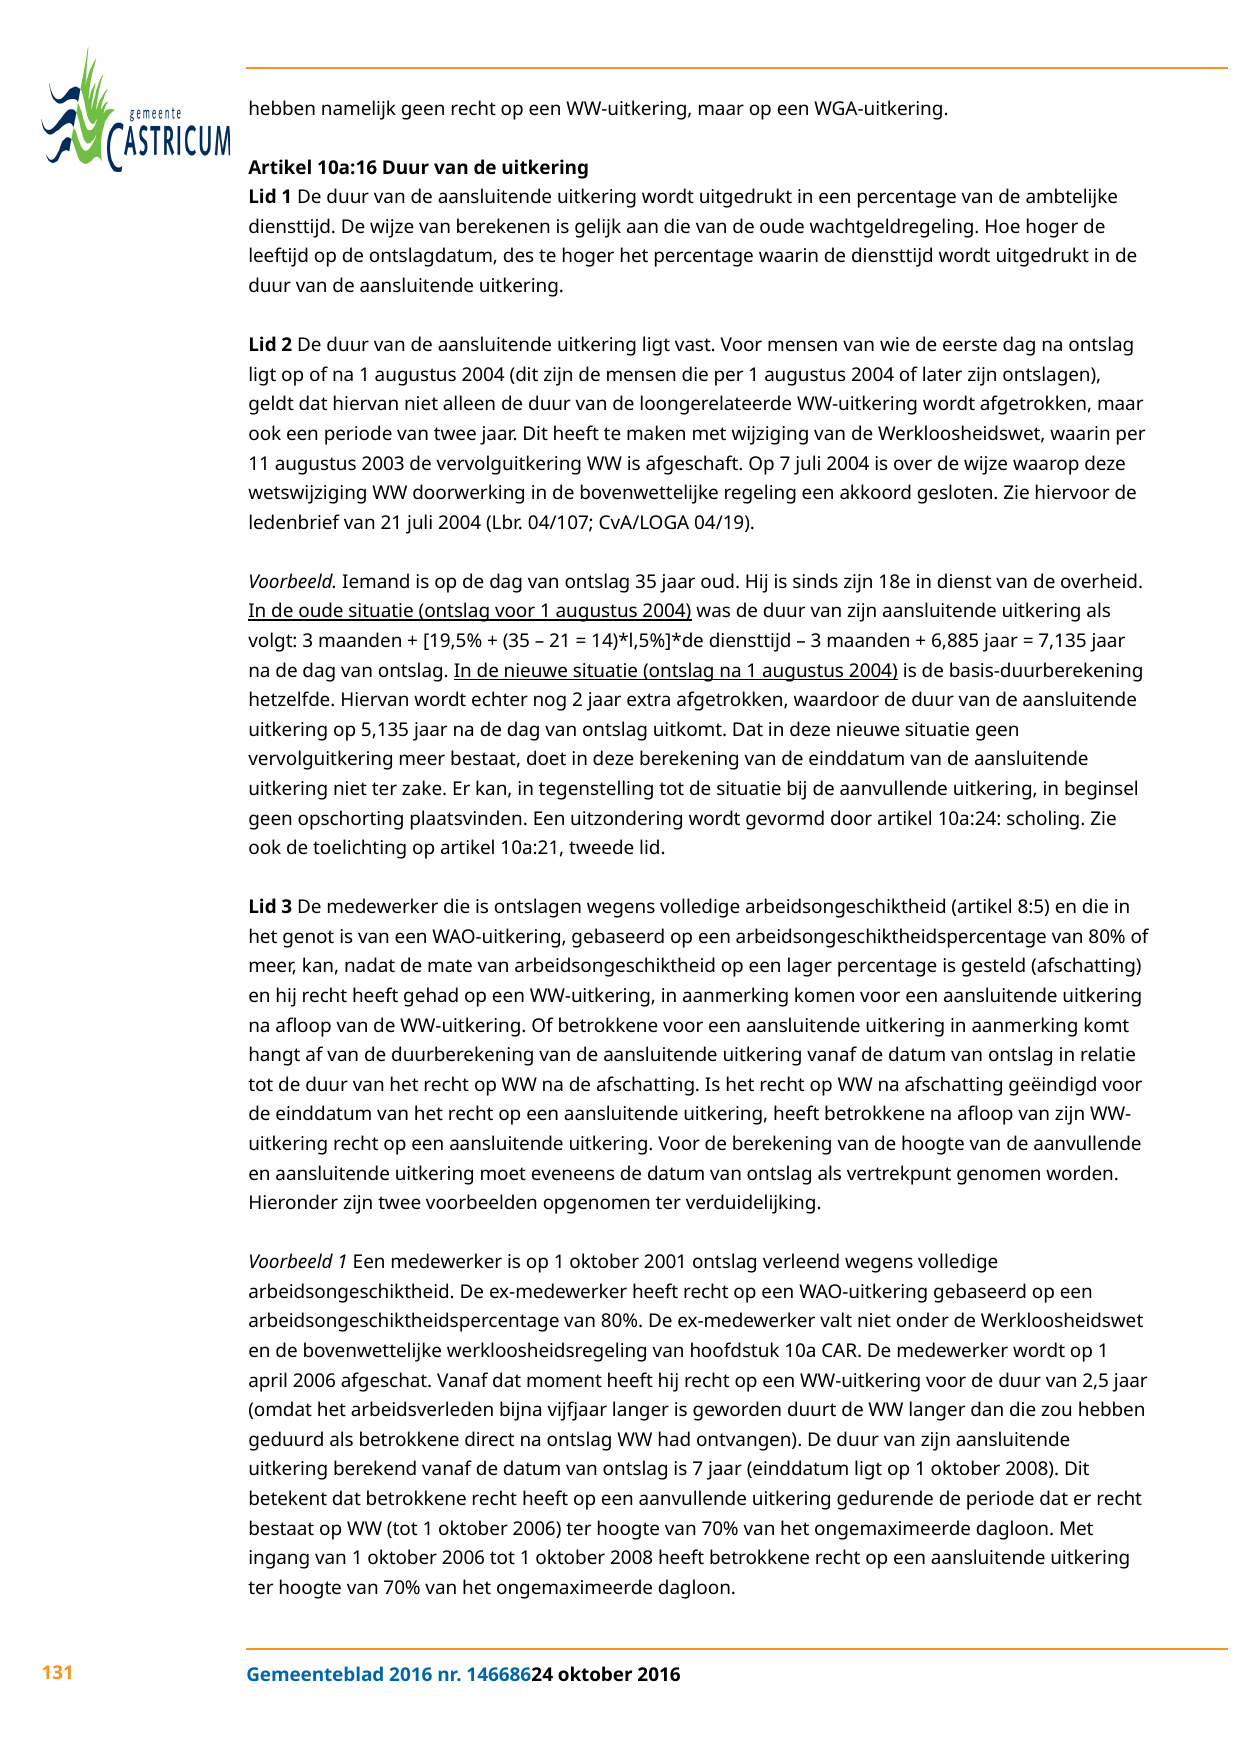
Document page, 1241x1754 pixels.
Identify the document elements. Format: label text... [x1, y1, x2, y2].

picture [41, 47, 231, 172]
text Lid 3 De medewerker die is ontslagen wegens volledige arbeidsongeschiktheid (artikel 8:5) en die in het genot is van een WAO-uitkering, gebaseerd op een arbeidsongeschiktheidspercentage van 80% of meer, kan, nadat de mate van arbeidsongeschiktheid op een lager percentage is gesteld (afschatting) en hij recht heeft gehad op een WW-uitkering, in aanmerking komen voor een aansluitende uitkering na afloop van de WW-uitkering. Of betrokkene voor een aansluitende uitkering in aanmerking komt hangt af van de duurberekening van de aansluitende uitkering vanaf de datum van ontslag in relatie tot de duur van het recht op WW na de afschatting. Is het recht op WW na afschatting geëindigd voor de einddatum van het recht op een aansluitende uitkering, heeft betrokkene na afloop van zijn WW-uitkering recht op een aansluitende uitkering. Voor de berekening van de hoogte van de aanvullende en aansluitende uitkering moet eveneens de datum van ontslag als vertrekpunt genomen worden. Hieronder zijn twee voorbeelden opgenomen ter verduidelijking. [248, 893, 1152, 1215]
text Lid 1 De duur van de aansluitende uitkering wordt uitgedrukt in een percentage van de ambtelijke diensttijd. De wijze van berekenen is gelijk aan die van de oude wachtgeldregeling. Hoe hoger de leeftijd op de ontslagdatum, des te hoger het percentage waarin de diensttijd wordt uitgedrukt in de duur van de aansluitende uitkering. [248, 183, 1152, 298]
text hebben namelijk geen recht op een WW-uitkering, maar op een WGA-uitkering. [248, 95, 1152, 121]
text Voorbeeld 1 Een medewerker is op 1 oktober 2001 ontslag verleend wegens volledige arbeidsongeschiktheid. De ex-medewerker heeft recht op een WAO-uitkering gebaseerd op een arbeidsongeschiktheidspercentage van 80%. De ex-medewerker valt niet onder de Werkloosheidswet en de bovenwettelijke werkloosheidsregeling van hoofdstuk 10a CAR. De medewerker wordt op 1 april 2006 afgeschat. Vanaf dat moment heeft hij recht op een WW-uitkering voor de duur van 2,5 jaar (omdat het arbeidsverleden bijna vijfjaar langer is geworden duurt de WW langer dan die zou hebben geduurd als betrokkene direct na ontslag WW had ontvangen). De duur van zijn aansluitende uitkering berekend vanaf de datum van ontslag is 7 jaar (einddatum ligt op 1 oktober 2008). Dit betekent dat betrokkene recht heeft op een aanvullende uitkering gedurende de periode dat er recht bestaat op WW (tot 1 oktober 2006) ter hoogte van 70% van het ongemaximeerde dagloon. Met ingang van 1 oktober 2006 tot 1 oktober 2008 heeft betrokkene recht op een aansluitende uitkering ter hoogte van 70% van het ongemaximeerde dagloon. [248, 1248, 1152, 1600]
text Artikel 10a:16 Duur van de uitkering [248, 154, 1152, 180]
text Voorbeeld. Iemand is op de dag van ontslag 35 jaar oud. Hij is sinds zijn 18e in dienst van de overheid. In de oude situatie (ontslag voor 1 augustus 2004) was de duur van zijn aansluitende uitkering als volgt: 3 maanden + [19,5% + (35 – 21 = 14)*l,5%]*de diensttijd – 3 maanden + 6,885 jaar = 7,135 jaar na de dag van ontslag. In de nieuwe situatie (ontslag na 1 augustus 2004) is de basis-duurberekening hetzelfde. Hiervan wordt echter nog 2 jaar extra afgetrokken, waardoor de duur van de aansluitende uitkering op 5,135 jaar na de dag van ontslag uitkomt. Dat in deze nieuwe situatie geen vervolguitkering meer bestaat, doet in deze berekening van de einddatum van de aansluitende uitkering niet ter zake. Er kan, in tegenstelling tot de situatie bij de aanvullende uitkering, in beginsel geen opschorting plaatsvinden. Een uitzondering wordt gevormd door artikel 10a:24: scholing. Zie ook de toelichting op artikel 10a:21, tweede lid. [248, 568, 1152, 860]
text Lid 2 De duur van de aansluitende uitkering ligt vast. Voor mensen van wie de eerste dag na ontslag ligt op of na 1 augustus 2004 (dit zijn de mensen die per 1 augustus 2004 of later zijn ontslagen), geldt dat hiervan niet alleen de duur van de loongerelateerde WW-uitkering wordt afgetrokken, maar ook een periode van twee jaar. Dit heeft te maken met wijziging van de Werkloosheidswet, waarin per 11 augustus 2003 de vervolguitkering WW is afgeschaft. Op 7 juli 2004 is over de wijze waarop deze wetswijziging WW doorwerking in de bovenwettelijke regeling een akkoord gesloten. Zie hiervoor de ledenbrief van 21 juli 2004 (Lbr. 04/107; CvA/LOGA 04/19). [248, 331, 1152, 535]
